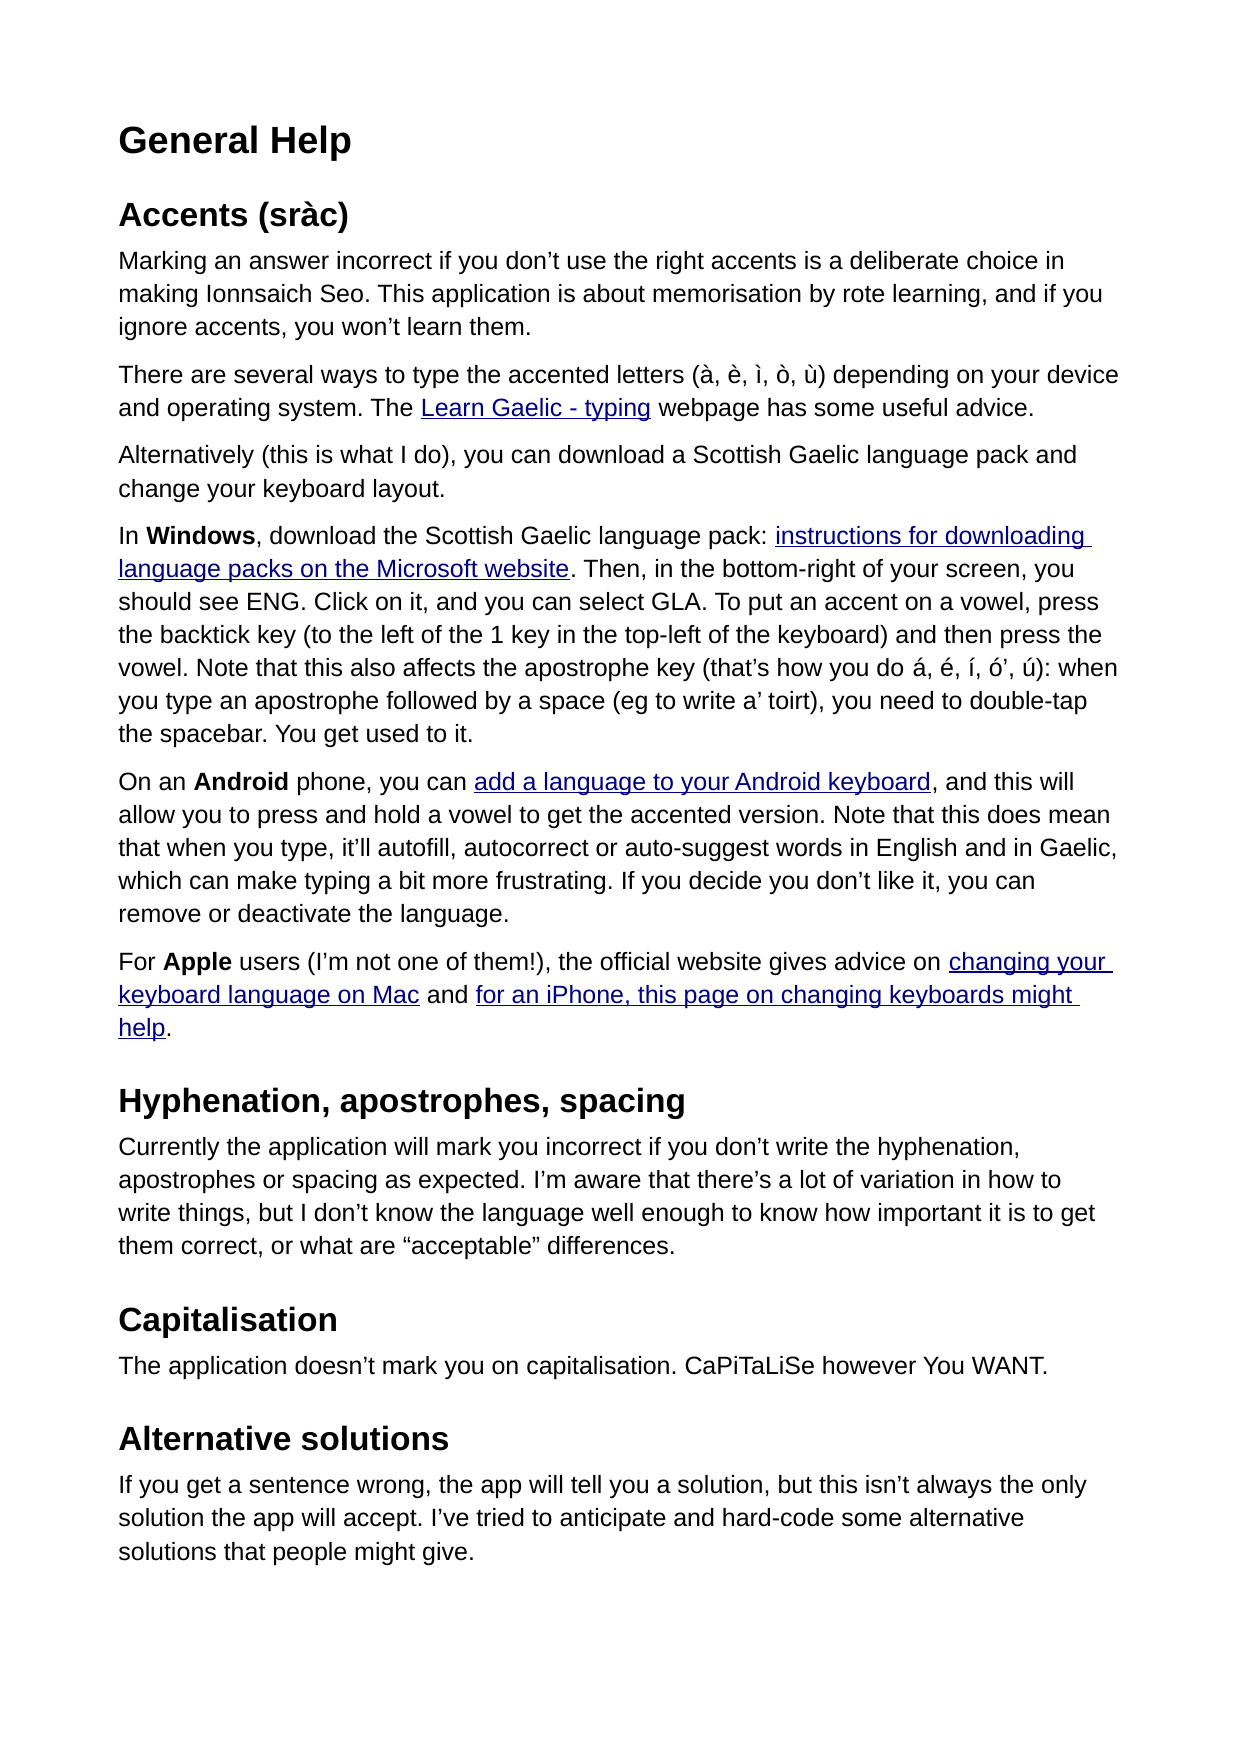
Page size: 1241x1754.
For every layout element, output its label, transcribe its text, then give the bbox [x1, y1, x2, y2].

text Alternatively (this is what I do), you can download a Scottish Gaelic language pack and change your keyboard layout. [118, 441, 1122, 502]
text In Windows, download the Scottish Gaelic language pack: instructions for downloading language packs on the Microsoft website. Then, in the bottom-right of your screen, you should see ENG. Click on it, and you can select GLA. To put an accent on a vowel, press the backtick key (to the left of the 1 key in the top-left of the keyboard) and then press the vowel. Note that this also affects the apostrophe key (that’s how you do á, é, í, ó’, ú): when you type an apostrophe followed by a space (eg to write a’ toirt), you need to double-tap the spacebar. You get used to it. [118, 521, 1122, 748]
text If you get a sentence wrong, the app will tell you a solution, but this isn’t always the only solution the app will accept. I’ve tried to anticipate and hard-code some alternative solutions that people might give. [118, 1470, 1122, 1565]
subtitle General Help [118, 118, 1122, 162]
text The application doesn’t mark you on capitalisation. CaPiTaLiSe however You WANT. [118, 1351, 1122, 1379]
subtitle Accents (sràc) [118, 195, 1122, 234]
subtitle Alternative solutions [118, 1419, 1122, 1458]
text Currently the application will mark you incorrect if you don’t write the hyphenation, apostrophes or spacing as expected. I’m aware that there’s a lot of variation in how to write things, but I don’t know the language well enough to know how important it is to get them correct, or what are “acceptable” differences. [118, 1132, 1122, 1260]
text There are several ways to type the accented letters (à, è, ì, ò, ù) depending on your device and operating system. The Learn Gaelic - typing webpage has some useful advice. [118, 360, 1122, 422]
subtitle Hyphenation, apostrophes, spacing [118, 1081, 1122, 1120]
text Marking an answer incorrect if you don’t use the right accents is a deliberate choice in making Ionnsaich Seo. This application is about memorisation by rote learning, and if you ignore accents, you won’t learn them. [118, 246, 1122, 341]
subtitle Capitalisation [118, 1300, 1122, 1338]
text For Apple users (I’m not one of them!), the official website gives advice on changing your keyboard language on Mac and for an iPhone, this page on changing keyboards might help. [118, 947, 1122, 1041]
text On an Android phone, you can add a language to your Android keyboard, and this will allow you to press and hold a vowel to get the accented version. Note that this does mean that when you type, it’ll autofill, autocorrect or auto-suggest words in English and in Gaelic, which can make typing a bit more frustrating. If you decide you don’t like it, you can remove or deactivate the language. [118, 767, 1122, 928]
